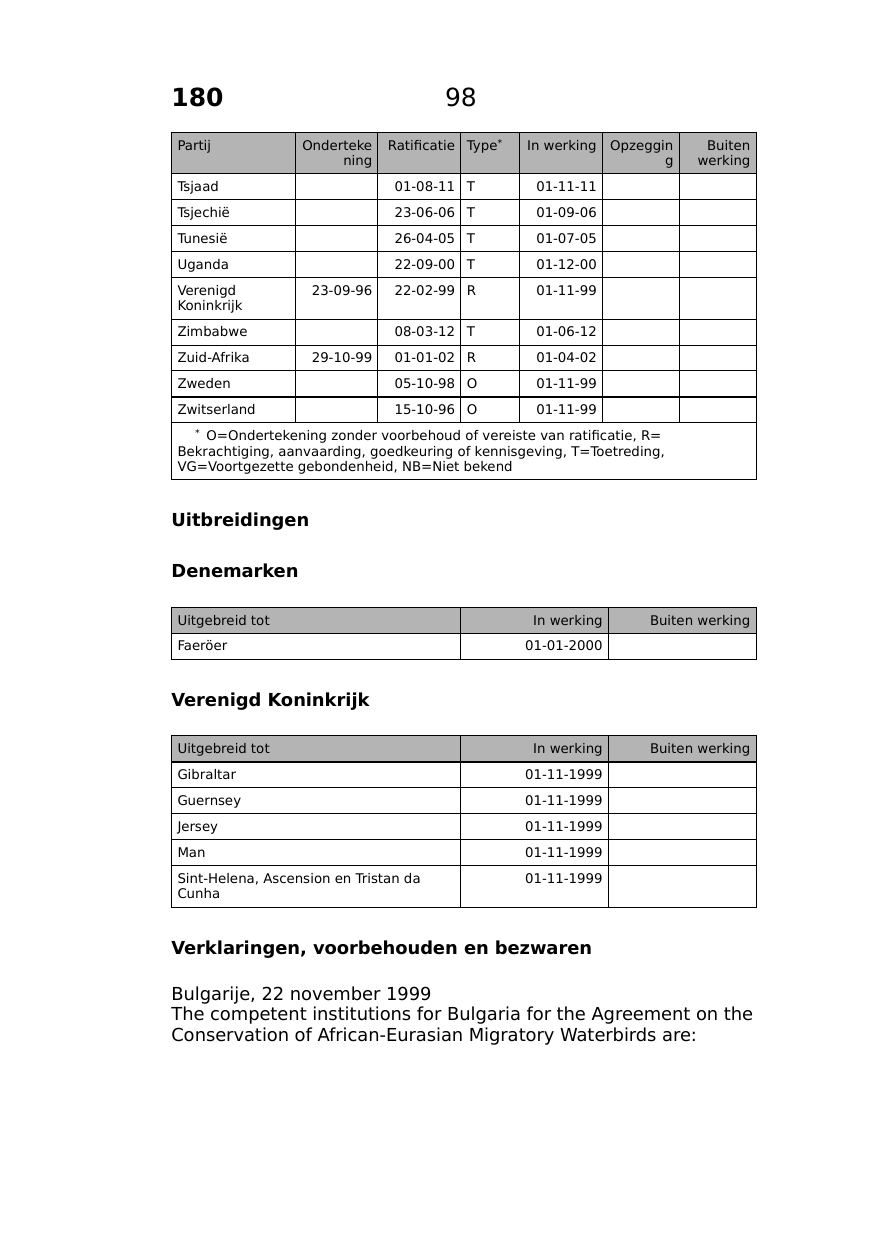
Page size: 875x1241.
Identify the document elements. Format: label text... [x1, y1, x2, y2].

table_cell 01-01-02 [378, 346, 460, 370]
table_cell [680, 371, 756, 396]
table_header Buiten werking [680, 133, 756, 173]
table_cell [603, 371, 679, 396]
table_cell [609, 763, 756, 787]
table_cell 01-11-11 [520, 174, 602, 199]
subtitle Denemarken [171, 561, 756, 582]
table_cell 01-11-99 [520, 398, 602, 422]
table_cell Guernsey [172, 788, 460, 813]
table_cell [609, 866, 756, 907]
table_cell [680, 346, 756, 370]
table_cell T [461, 252, 519, 277]
table_cell Zimbabwe [172, 320, 295, 344]
table_cell [609, 840, 756, 865]
table_cell 01-11-99 [520, 371, 602, 396]
table_cell [603, 320, 679, 344]
table_header Opzegging [603, 133, 679, 173]
table_cell 01-08-11 [378, 174, 460, 199]
text Bulgarije, 22 november 1999 [171, 983, 756, 1004]
table_cell [296, 200, 377, 225]
table_cell 01-11-1999 [461, 788, 608, 813]
table_cell Uganda [172, 252, 295, 277]
table_cell [680, 226, 756, 251]
table_cell [603, 346, 679, 370]
table_cell 01-09-06 [520, 200, 602, 225]
table_cell 23-09-96 [296, 278, 377, 318]
table_cell [680, 278, 756, 318]
table_cell 05-10-98 [378, 371, 460, 396]
table_cell [603, 398, 679, 422]
subtitle Uitbreidingen [171, 510, 756, 531]
table_cell [296, 174, 377, 199]
table_header Uitgebreid tot [172, 608, 460, 633]
table_cell [296, 398, 377, 422]
table_cell Tsjaad [172, 174, 295, 199]
table_cell [680, 252, 756, 277]
table_cell 01-11-1999 [461, 763, 608, 787]
table_cell Zweden [172, 371, 295, 396]
table_cell [680, 174, 756, 199]
table_cell [296, 226, 377, 251]
table_cell Jersey [172, 814, 460, 839]
table_cell [680, 398, 756, 422]
table_cell [609, 788, 756, 813]
table_cell 01-04-02 [520, 346, 602, 370]
table_cell Gibraltar [172, 763, 460, 787]
table_cell * O=Ondertekening zonder voorbehoud of vereiste van ratificatie, R= Bekrachtiging, aanvaarding, goedkeuring of kennisgeving, T=Toetreding, VG=Voortgezette gebondenheid, NB=Niet bekend [172, 423, 756, 479]
table_cell O [461, 371, 519, 396]
table_header Type* [461, 133, 519, 173]
table_cell 01-11-1999 [461, 814, 608, 839]
table_cell [603, 278, 679, 318]
table_cell [609, 814, 756, 839]
table_cell 22-09-00 [378, 252, 460, 277]
table_cell [296, 252, 377, 277]
table_cell Tsjechië [172, 200, 295, 225]
table_cell 01-06-12 [520, 320, 602, 344]
table_cell Zuid-Afrika [172, 346, 295, 370]
table_cell 22-02-99 [378, 278, 460, 318]
table_cell T [461, 174, 519, 199]
table_cell O [461, 398, 519, 422]
subtitle Verenigd Koninkrijk [171, 690, 756, 710]
table_cell 08-03-12 [378, 320, 460, 344]
table_header Partij [172, 133, 295, 173]
table_cell T [461, 226, 519, 251]
table_cell [680, 320, 756, 344]
text The competent institutions for Bulgaria for the Agreement on the Conservation of African-Eurasian Migratory Waterbirds are: [171, 1004, 756, 1046]
table_cell 15-10-96 [378, 398, 460, 422]
table_header Buiten werking [609, 736, 756, 761]
table_cell [603, 252, 679, 277]
table_header Buiten werking [609, 608, 756, 633]
table_cell 01-11-99 [520, 278, 602, 318]
table_cell [603, 174, 679, 199]
table_cell [603, 200, 679, 225]
table_cell Zwitserland [172, 398, 295, 422]
table_header Ratificatie [378, 133, 460, 173]
table_header Ondertekening [296, 133, 377, 173]
table_cell 01-12-00 [520, 252, 602, 277]
subtitle Verklaringen, voorbehouden en bezwaren [171, 938, 756, 958]
table_cell R [461, 346, 519, 370]
table_cell Man [172, 840, 460, 865]
table_cell 01-11-1999 [461, 866, 608, 907]
table_cell 01-11-1999 [461, 840, 608, 865]
table_cell T [461, 320, 519, 344]
table_cell [603, 226, 679, 251]
table_cell 29-10-99 [296, 346, 377, 370]
table_cell Sint-Helena, Ascension en Tristan da Cunha [172, 866, 460, 907]
table_header Uitgebreid tot [172, 736, 460, 761]
table_header In werking [520, 133, 602, 173]
table_cell 26-04-05 [378, 226, 460, 251]
table_cell Tunesië [172, 226, 295, 251]
table_cell 01-01-2000 [461, 634, 608, 659]
table_cell [609, 634, 756, 659]
table_cell [296, 371, 377, 396]
table_cell 01-07-05 [520, 226, 602, 251]
table_header In werking [461, 608, 608, 633]
table_cell [296, 320, 377, 344]
table_cell Verenigd Koninkrijk [172, 278, 295, 318]
table_cell [680, 200, 756, 225]
table_cell R [461, 278, 519, 318]
table_cell 23-06-06 [378, 200, 460, 225]
table_cell T [461, 200, 519, 225]
table_header In werking [461, 736, 608, 761]
table_cell Faeröer [172, 634, 460, 659]
